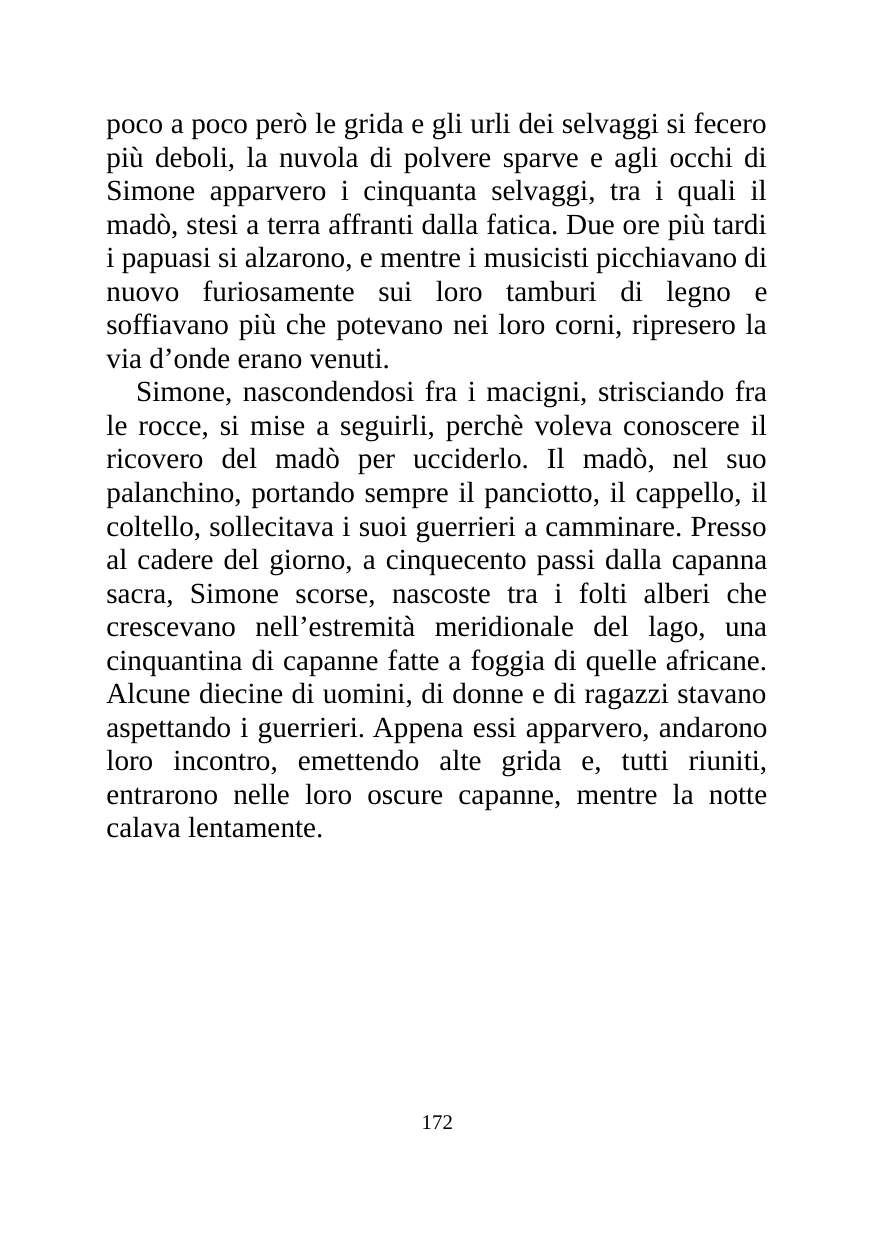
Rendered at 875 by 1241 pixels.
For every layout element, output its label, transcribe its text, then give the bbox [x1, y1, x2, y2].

text Simone, nascondendosi fra i macigni, strisciando fra le rocce, si mise a seguirli, perchè voleva conoscere il ricovero del madò per ucciderlo. Il madò, nel suo palanchino, portando sempre il panciotto, il cappello, il coltello, sollecitava i suoi guerrieri a camminare. Presso al cadere del giorno, a cinquecento passi dalla capanna sacra, Simone scorse, nascoste tra i folti alberi che crescevano nell’estremità meridionale del lago, una cinquantina di capanne fatte a foggia di quelle africane. Alcune diecine di uomini, di donne e di ragazzi stavano aspettando i guerrieri. Appena essi apparvero, andarono loro incontro, emettendo alte grida e, tutti riuniti, entrarono nelle loro oscure capanne, mentre la notte calava lentamente. [106, 374, 768, 844]
text poco a poco però le grida e gli urli dei selvaggi si fecero più deboli, la nuvola di polvere sparve e agli occhi di Simone apparvero i cinquanta selvaggi, tra i quali il madò, stesi a terra affranti dalla fatica. Due ore più tardi i papuasi si alzarono, e mentre i musicisti picchiavano di nuovo furiosamente sui loro tamburi di legno e soffiavano più che potevano nei loro corni, ripresero la via d’onde erano venuti. [106, 106, 768, 374]
